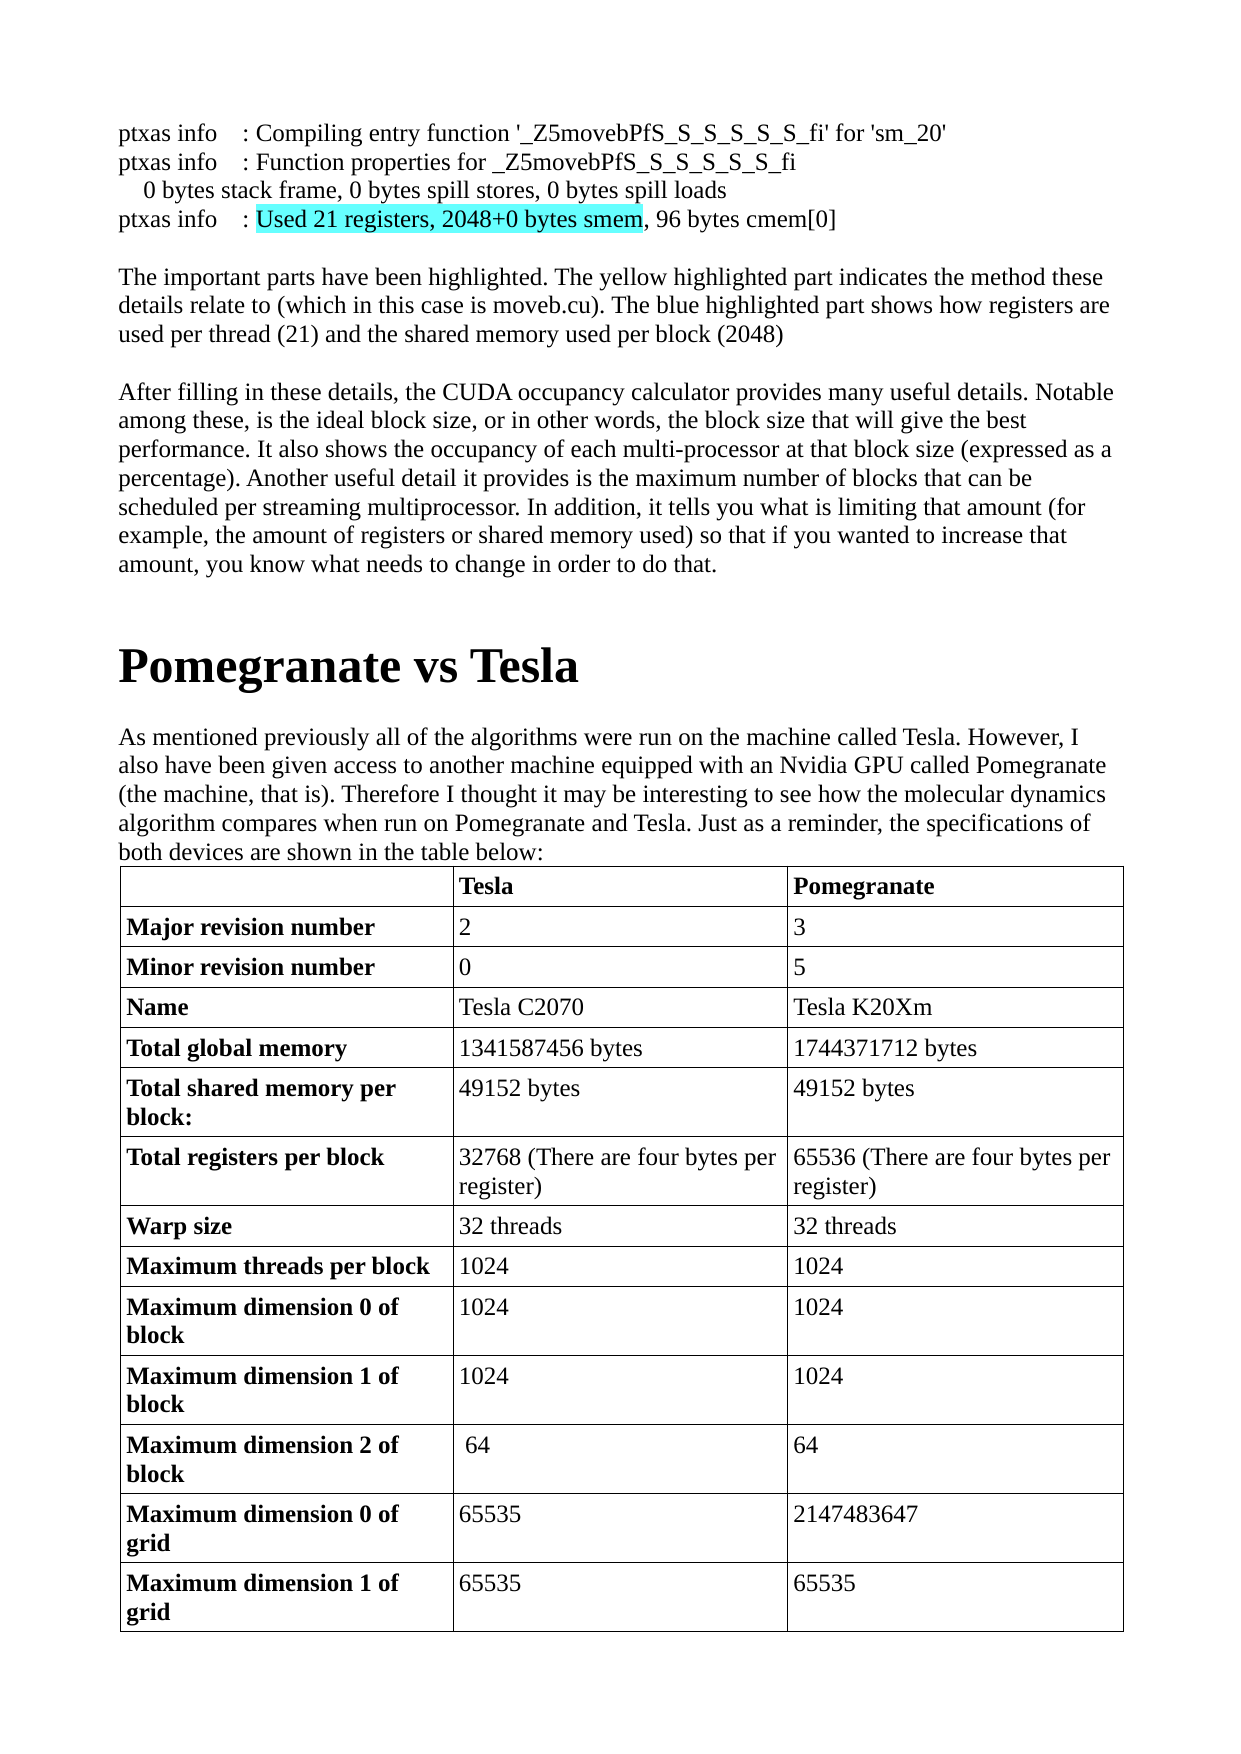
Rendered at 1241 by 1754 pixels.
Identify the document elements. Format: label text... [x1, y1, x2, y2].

table_cell 64 [788, 1425, 1123, 1493]
table_header Tesla [454, 867, 787, 906]
table_cell Tesla K20Xm [788, 988, 1123, 1027]
table_cell 32768 (There are four bytes per register) [454, 1137, 787, 1205]
text As mentioned previously all of the algorithms were run on the machine called Tesla. However, I also have been given access to another machine equipped with an Nvidia GPU called Pomegranate (the machine, that is). Therefore I thought it may be interesting to see how the molecular dynamics algorithm compares when run on Pomegranate and Tesla. Just as a reminder, the specifications of both devices are shown in the table below: [118, 722, 1122, 866]
table_cell 32 threads [788, 1206, 1123, 1246]
table_cell 65536 (There are four bytes per register) [788, 1137, 1123, 1205]
table_cell 3 [788, 907, 1123, 946]
table_cell Warp size [121, 1206, 453, 1246]
table_cell Maximum dimension 0 of grid [121, 1494, 453, 1562]
table_header Pomegranate [788, 867, 1123, 906]
table_cell Name [121, 988, 453, 1027]
table_cell 32 threads [454, 1206, 787, 1246]
text ptxas info : Used 21 registers, 2048+0 bytes smem, 96 bytes cmem[0] [118, 204, 1122, 233]
table_cell 49152 bytes [454, 1068, 787, 1136]
table_cell Tesla C2070 [454, 988, 787, 1027]
table_cell 1024 [454, 1356, 787, 1424]
table_cell Maximum threads per block [121, 1247, 453, 1286]
table_cell 1024 [788, 1247, 1123, 1286]
table_cell 64 [454, 1425, 787, 1493]
table_cell 1341587456 bytes [454, 1028, 787, 1067]
table_cell 1744371712 bytes [788, 1028, 1123, 1067]
table_cell 65535 [788, 1563, 1123, 1631]
table_cell Total global memory [121, 1028, 453, 1067]
text After filling in these details, the CUDA occupancy calculator provides many useful details. Notable among these, is the ideal block size, or in other words, the block size that will give the best performance. It also shows the occupancy of each multi-processor at that block size (expressed as a percentage). Another useful detail it provides is the maximum number of blocks that can be scheduled per streaming multiprocessor. In addition, it tells you what is limiting that amount (for example, the amount of registers or shared memory used) so that if you wanted to increase that amount, you know what needs to change in order to do that. [118, 377, 1122, 578]
table_cell 5 [788, 947, 1123, 987]
table_cell 2 [454, 907, 787, 946]
table_cell Total registers per block [121, 1137, 453, 1205]
table_cell 1024 [454, 1247, 787, 1286]
table_cell Maximum dimension 0 of block [121, 1287, 453, 1355]
table_cell 1024 [788, 1356, 1123, 1424]
table_header [121, 867, 453, 906]
text ptxas info : Compiling entry function '_Z5movebPfS_S_S_S_S_S_fi' for 'sm_20' [118, 118, 1122, 147]
table_cell 49152 bytes [788, 1068, 1123, 1136]
table_cell 2147483647 [788, 1494, 1123, 1562]
table_cell 65535 [454, 1494, 787, 1562]
table_cell 65535 [454, 1563, 787, 1631]
table_cell Maximum dimension 1 of block [121, 1356, 453, 1424]
table_cell Maximum dimension 2 of block [121, 1425, 453, 1493]
table_cell Maximum dimension 1 of grid [121, 1563, 453, 1631]
table_cell 0 [454, 947, 787, 987]
table_cell 1024 [788, 1287, 1123, 1355]
table_cell 1024 [454, 1287, 787, 1355]
text 0 bytes stack frame, 0 bytes spill stores, 0 bytes spill loads [118, 176, 1122, 204]
text Pomegranate vs Tesla [118, 636, 1122, 693]
text ptxas info : Function properties for _Z5movebPfS_S_S_S_S_S_fi [118, 147, 1122, 176]
text The important parts have been highlighted. The yellow highlighted part indicates the method these details relate to (which in this case is moveb.cu). The blue highlighted part shows how registers are used per thread (21) and the shared memory used per block (2048) [118, 262, 1122, 348]
table_cell Total shared memory per block: [121, 1068, 453, 1136]
table_cell Major revision number [121, 907, 453, 946]
table_cell Minor revision number [121, 947, 453, 987]
